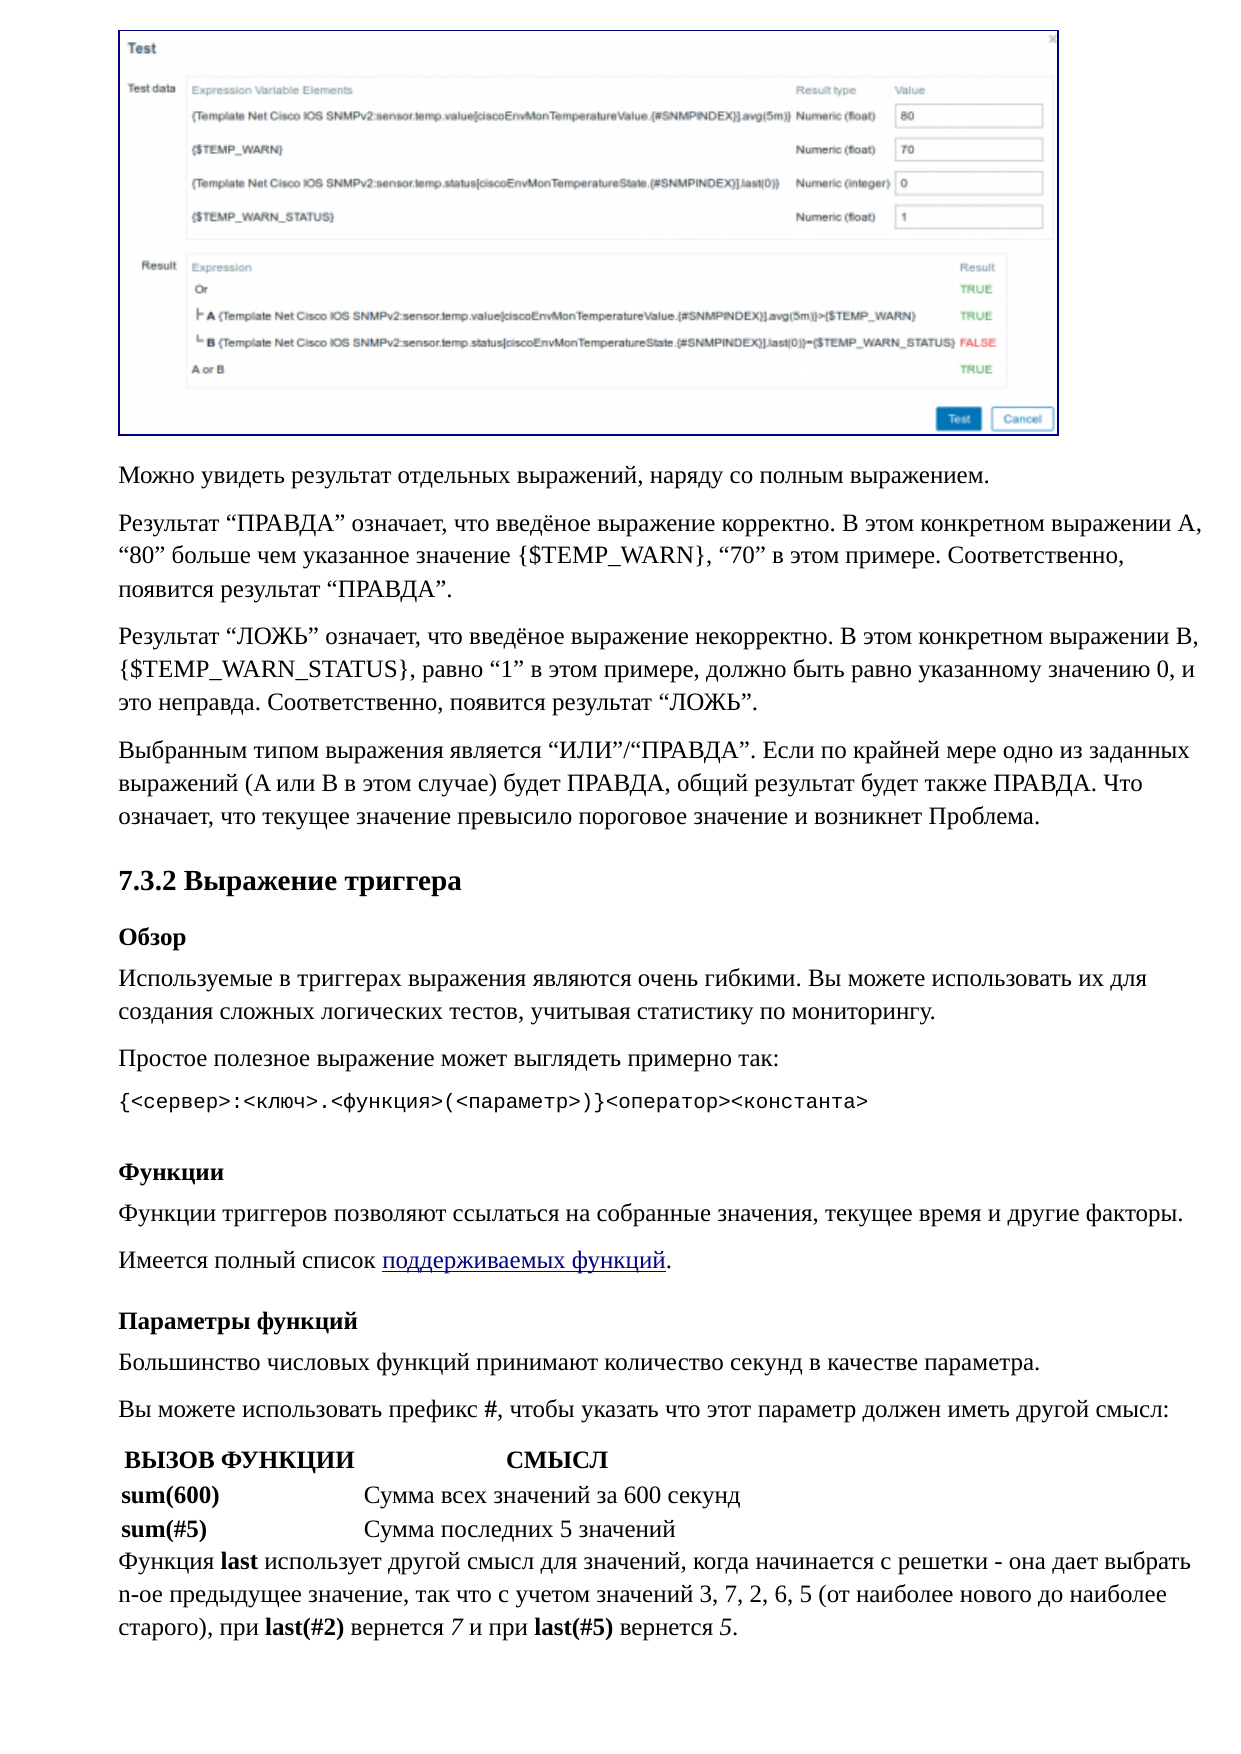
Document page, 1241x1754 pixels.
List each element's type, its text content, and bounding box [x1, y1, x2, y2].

text Результат “ПРАВДА” означает, что введёное выражение корректно. В этом конкретном выражении А, “80” больше чем указанное значение {$TEMP_WARN}, “70” в этом примере. Соответственно, появится результат “ПРАВДА”. [118, 508, 1211, 602]
text Функция last использует другой смысл для значений, когда начинается с решетки - она дает выбрать n-ое предыдущее значение, так что с учетом значений 3, 7, 2, 6, 5 (от наиболее нового до наиболее старого), при last(#2) вернется 7 и при last(#5) вернется 5. [118, 1546, 1211, 1641]
text Имеется полный список поддерживаемых функций. [118, 1246, 1211, 1274]
subtitle Параметры функций [118, 1306, 1211, 1334]
text Результат “ЛОЖЬ” означает, что введёное выражение некорректно. В этом конкретном выражении B, {$TEMP_WARN_STATUS}, равно “1” в этом примере, должно быть равно указанному значению 0, и это неправда. Соответственно, появится результат “ЛОЖЬ”. [118, 621, 1211, 716]
text Выбранным типом выражения является “ИЛИ”/“ПРАВДА”. Если по крайней мере одно из заданных выражений (A или B в этом случае) будет ПРАВДА, общий результат будет также ПРАВДА. Что означает, что текущее значение превысило пороговое значение и возникнет Проблема. [118, 735, 1211, 830]
text Функции триггеров позволяют ссылаться на собранные значения, текущее время и другие факторы. [118, 1198, 1211, 1227]
table_cell sum(#5) [118, 1511, 361, 1546]
picture [120, 31, 1057, 434]
text Большинство числовых функций принимают количество секунд в качестве параметра. [118, 1347, 1211, 1376]
text Простое полезное выражение может выглядеть примерно так: [118, 1043, 1211, 1072]
subtitle 7.3.2 Выражение триггера [118, 863, 1211, 897]
text Вы можете использовать префикс #, чтобы указать что этот параметр должен иметь другой смысл: [118, 1394, 1211, 1423]
table_cell Сумма последних 5 значений [361, 1511, 753, 1546]
subtitle Функции [118, 1157, 1211, 1186]
text Используемые в триггерах выражения являются очень гибкими. Вы можете использовать их для создания сложных логических тестов, учитывая статистику по мониторингу. [118, 963, 1211, 1025]
text {<сервер>:<ключ>.<функция>(<параметр>)}<оператор><константа> [118, 1091, 1211, 1115]
table_header СМЫСЛ [361, 1442, 753, 1477]
table_cell sum(600) [118, 1477, 361, 1511]
table_cell Сумма всех значений за 600 секунд [361, 1477, 753, 1511]
table_header ВЫЗОВ ФУНКЦИИ [118, 1442, 361, 1477]
subtitle Обзор [118, 922, 1211, 950]
text Можно увидеть результат отдельных выражений, наряду со полным выражением. [118, 460, 1211, 489]
